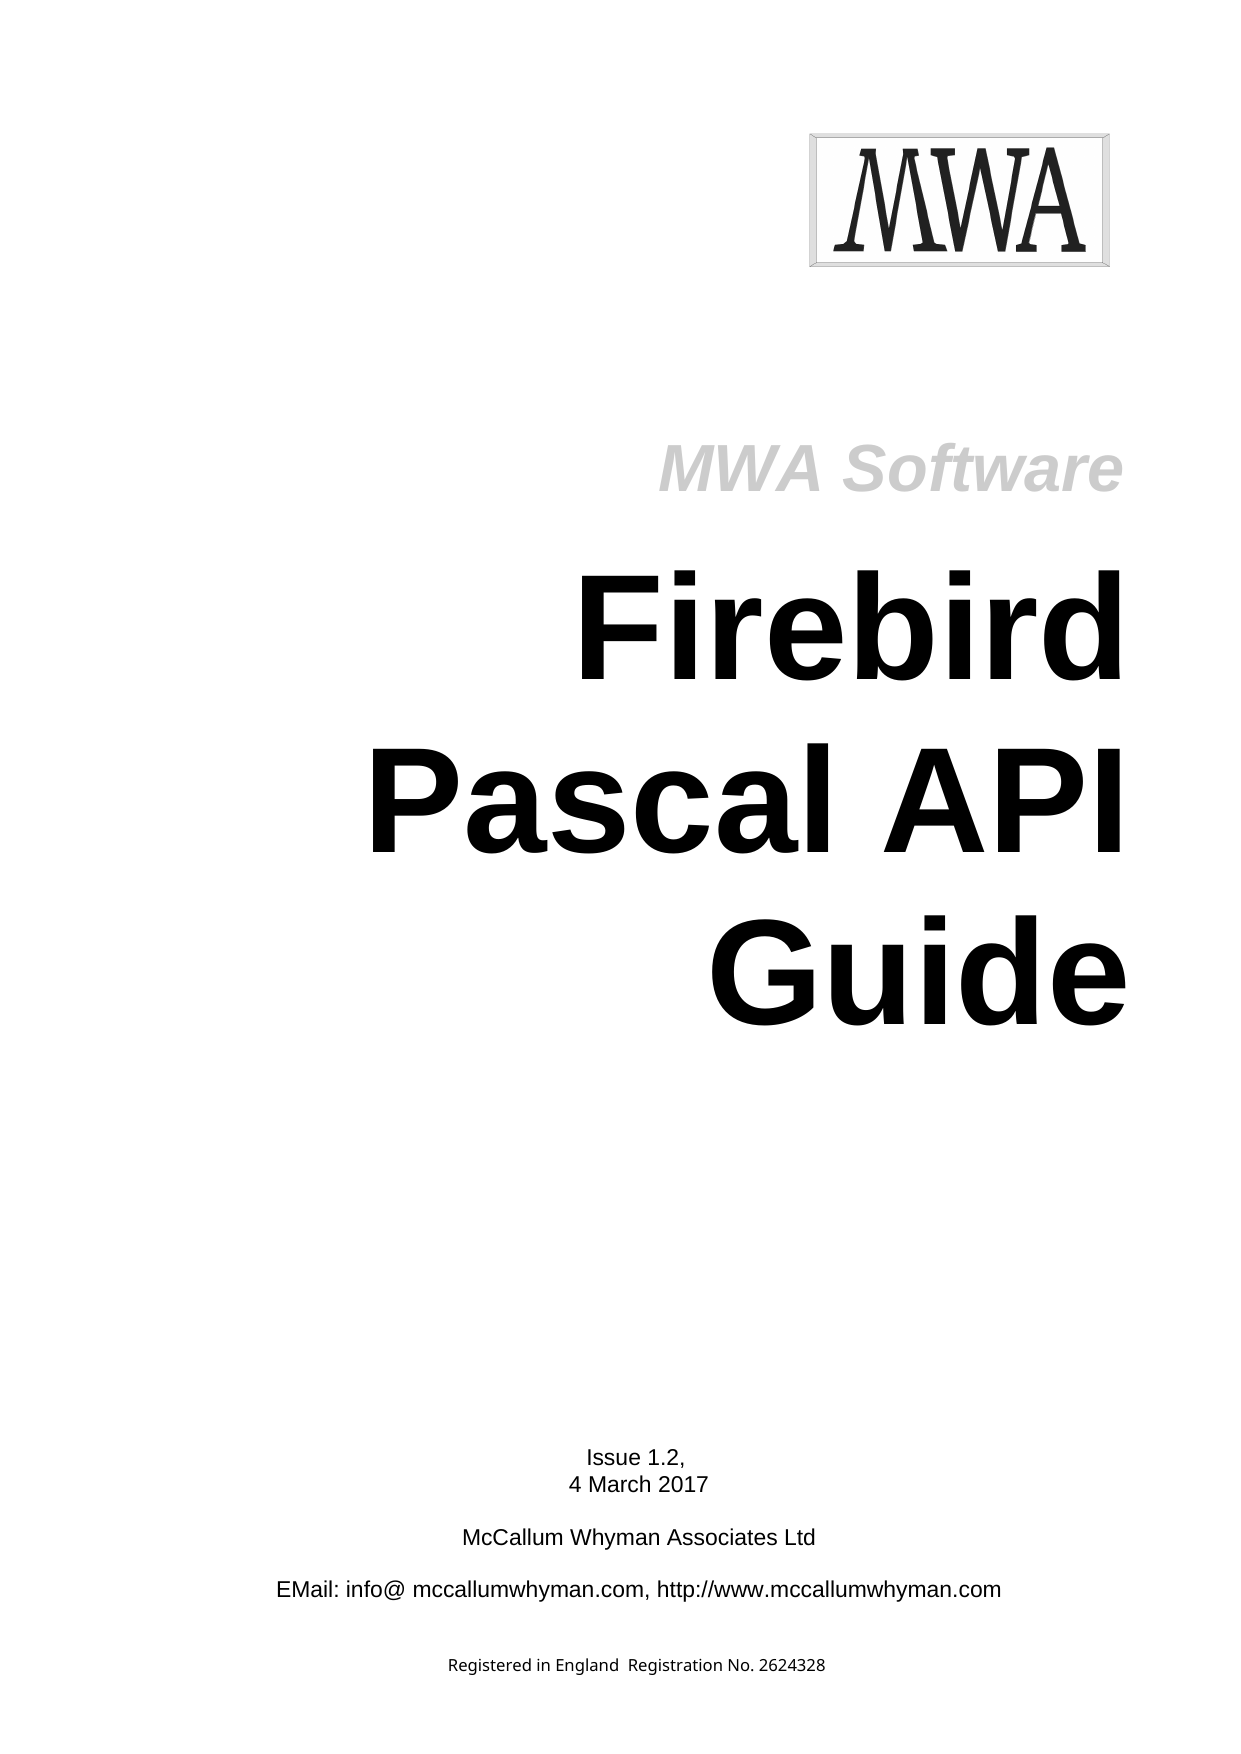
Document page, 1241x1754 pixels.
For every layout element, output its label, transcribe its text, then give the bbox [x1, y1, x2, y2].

text Issue 1.2, [150, 1444, 1128, 1471]
text EMail: info@ mccallumwhyman.com, http://www.mccallumwhyman.com [150, 1576, 1128, 1602]
text Firebird Pascal API Guide [155, 505, 1131, 1056]
text 4 March 2017 [150, 1471, 1128, 1497]
text MWA Software [230, 429, 1131, 505]
text McCallum Whyman Associates Ltd [150, 1523, 1128, 1550]
